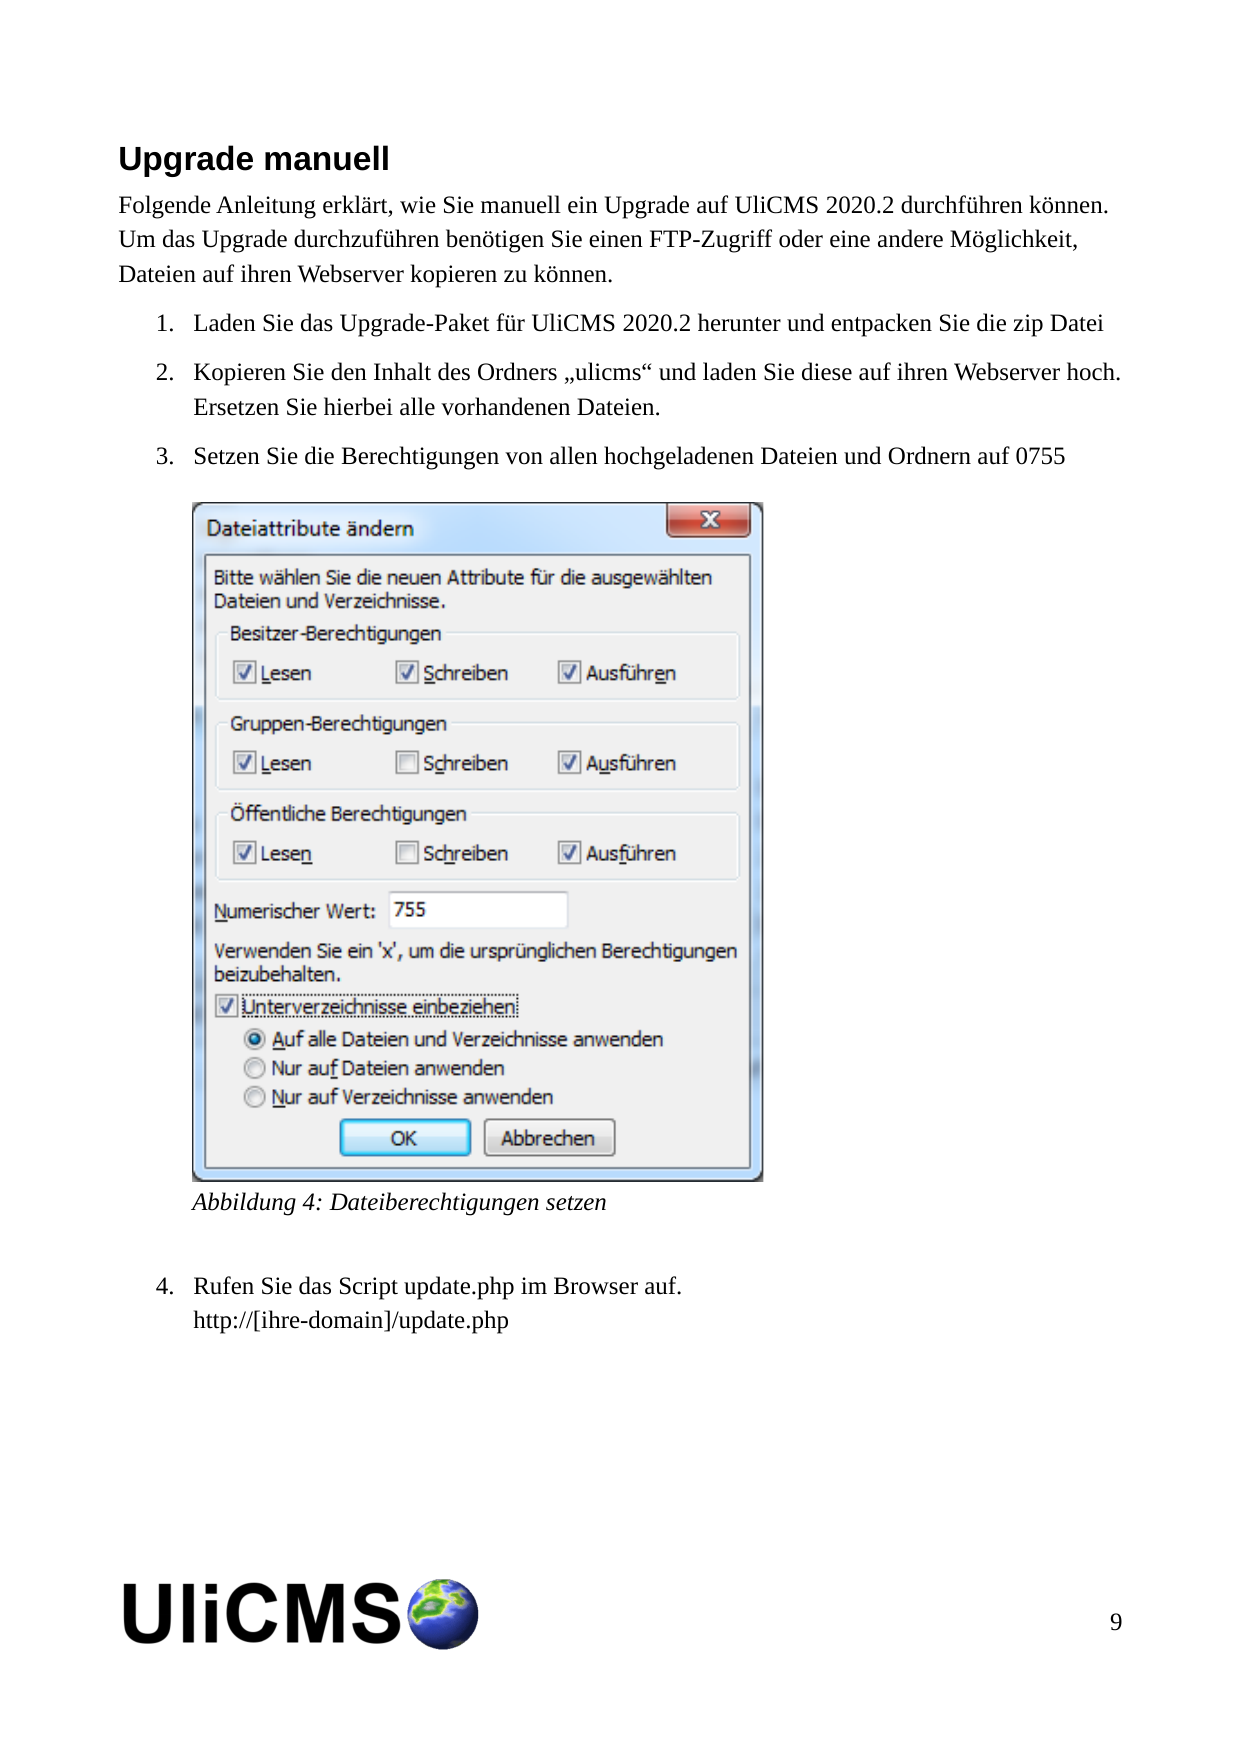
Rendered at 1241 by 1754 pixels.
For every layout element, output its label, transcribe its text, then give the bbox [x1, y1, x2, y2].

picture [118, 1578, 479, 1652]
text Folgende Anleitung erklärt, wie Sie manuell ein Upgrade auf UliCMS 2020.2 durchführen können. Um das Upgrade durchzuführen benötigen Sie einen FTP-Zugriff oder eine andere Möglichkeit, Dateien auf ihren Webserver kopieren zu können. [118, 190, 1122, 288]
text Abbildung 4: Dateiberechtigungen setzen [192, 1182, 763, 1216]
list Laden Sie das Upgrade-Paket für UliCMS 2020.2 herunter und entpacken Sie die zip Datei [156, 308, 1122, 337]
subtitle Upgrade manuell [118, 139, 1122, 178]
list Kopieren Sie den Inhalt des Ordners „ulicms“ und laden Sie diese auf ihren Webserver hoch. Ersetzen Sie hierbei alle vorhandenen Dateien. [156, 357, 1122, 420]
picture [192, 502, 764, 1182]
list Rufen Sie das Script update.php im Browser auf. http://[ihre-domain]/update.php [156, 1271, 1122, 1334]
list Setzen Sie die Berechtigungen von allen hochgeladenen Dateien und Ordnern auf 0755 [156, 441, 1122, 469]
